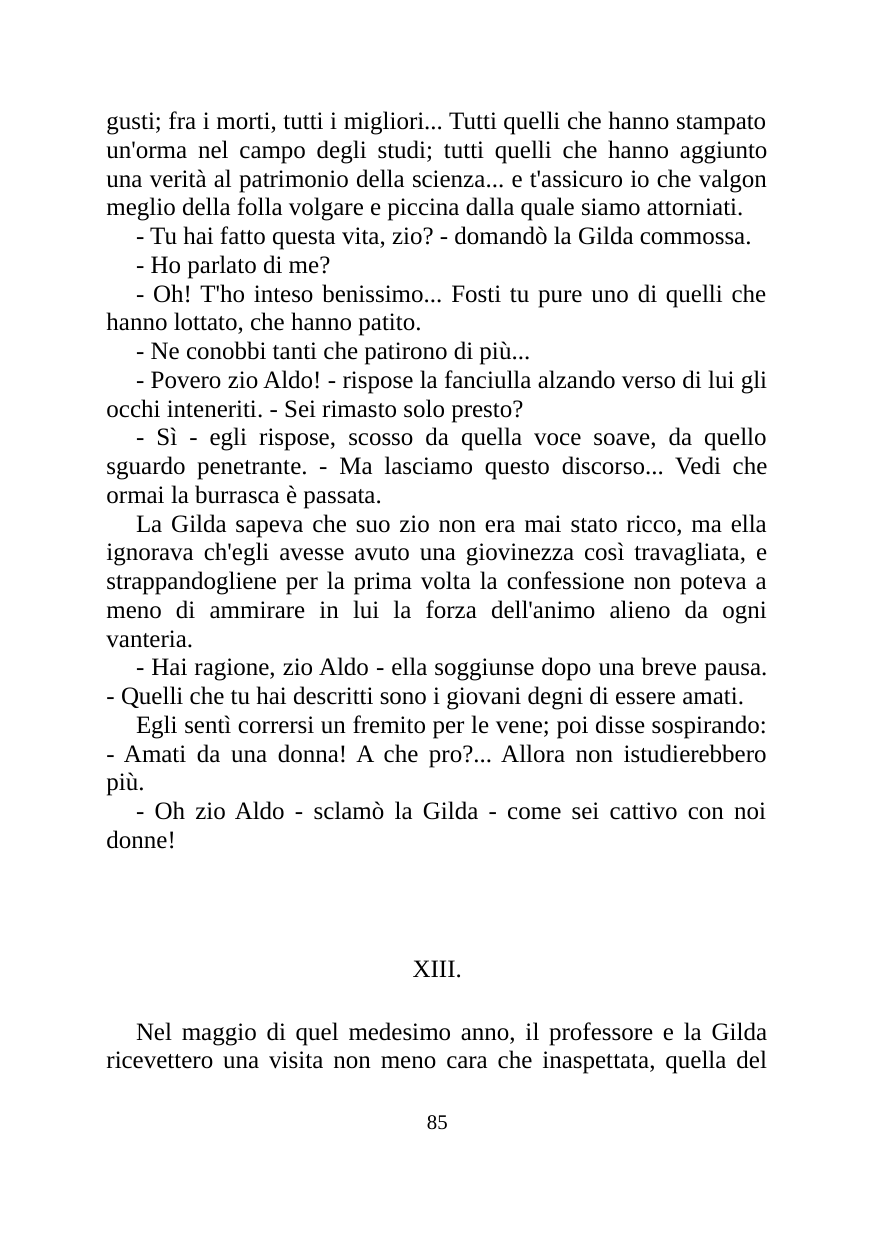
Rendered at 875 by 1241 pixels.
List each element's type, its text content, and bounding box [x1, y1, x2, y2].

text - Hai ragione, zio Aldo - ella soggiunse dopo una breve pausa. - Quelli che tu hai descritti sono i giovani degni di essere amati. [106, 652, 768, 710]
text gusti; fra i morti, tutti i migliori... Tutti quelli che hanno stampato un'orma nel campo degli studi; tutti quelli che hanno aggiunto una verità al patrimonio della scienza... e t'assicuro io che valgon meglio della folla volgare e piccina dalla quale siamo attorniati. [106, 106, 768, 221]
text La Gilda sapeva che suo zio non era mai stato ricco, ma ella ignorava ch'egli avesse avuto una giovinezza così travagliata, e strappandogliene per la prima volta la confessione non poteva a meno di ammirare in lui la forza dell'animo alieno da ogni vanteria. [106, 509, 768, 652]
text - Tu hai fatto questa vita, zio? - domandò la Gilda commossa. [106, 221, 768, 250]
text - Oh zio Aldo - sclamò la Gilda - come sei cattivo con noi donne! [106, 796, 768, 854]
text - Povero zio Aldo! - rispose la fanciulla alzando verso di lui gli occhi inteneriti. - Sei rimasto solo presto? [106, 365, 768, 422]
text - Ne conobbi tanti che patirono di più... [106, 336, 768, 365]
text Nel maggio di quel medesimo anno, il professore e la Gilda ricevettero una visita non meno cara che inaspettata, quella del [106, 1017, 768, 1074]
text - Ho parlato di me? [106, 250, 768, 279]
text Egli sentì corrersi un fremito per le vene; poi disse sospirando: - Amati da una donna! A che pro?... Allora non istudierebbero più. [106, 710, 768, 796]
text - Oh! T'ho inteso benissimo... Fosti tu pure uno di quelli che hanno lottato, che hanno patito. [106, 279, 768, 336]
text XIII. [106, 954, 768, 983]
text - Sì - egli rispose, scosso da quella voce soave, da quello sguardo penetrante. - Ma lasciamo questo discorso... Vedi che ormai la burrasca è passata. [106, 422, 768, 509]
